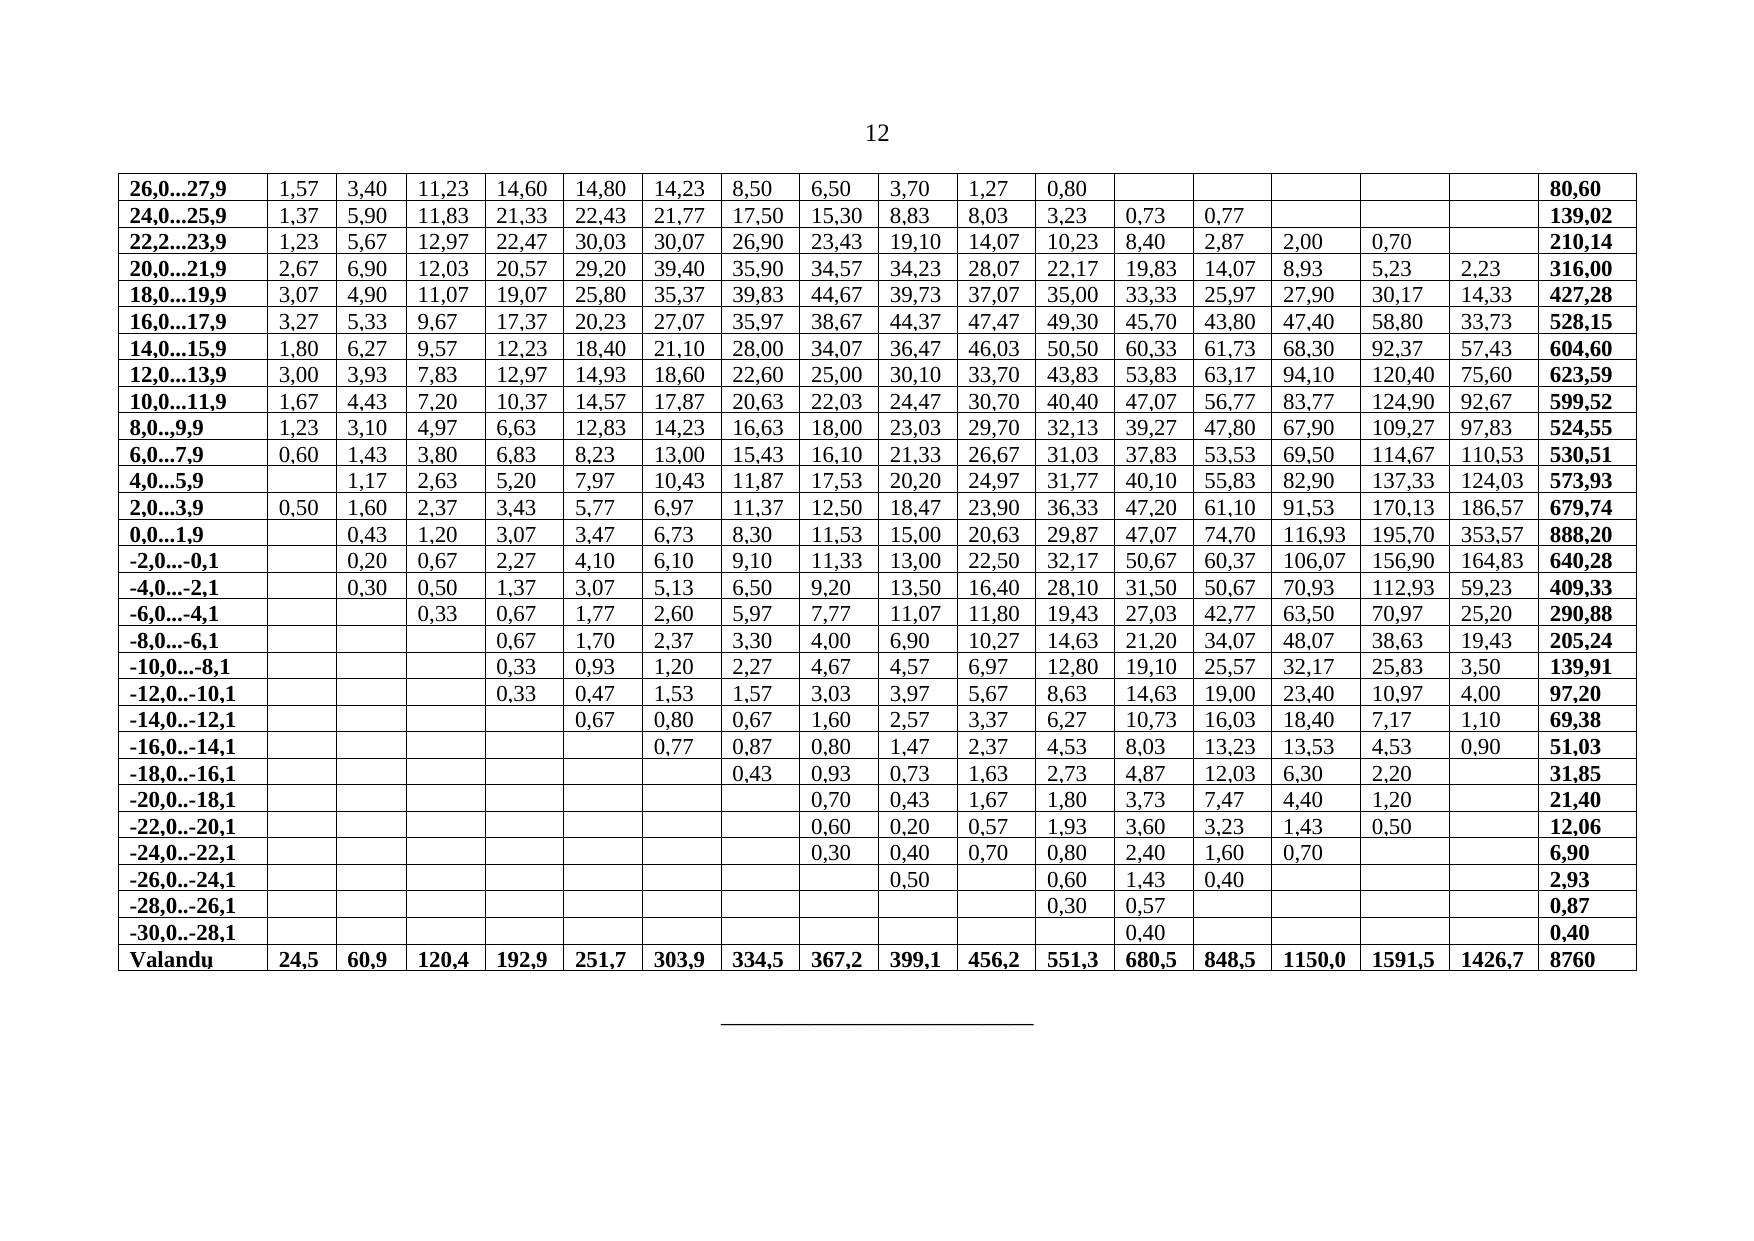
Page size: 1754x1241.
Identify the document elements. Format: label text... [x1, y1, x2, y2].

table_cell 109,27 [1361, 413, 1449, 439]
table_cell 23,03 [879, 413, 957, 439]
table_cell [643, 865, 721, 890]
table_cell [1194, 918, 1271, 943]
table_cell [407, 891, 485, 917]
table_cell [486, 891, 563, 917]
table_cell 53,83 [1115, 360, 1193, 386]
table_cell 106,07 [1272, 546, 1360, 572]
table_cell 10,27 [958, 626, 1035, 651]
table_cell 110,53 [1450, 440, 1538, 465]
table_cell 120,46 [407, 945, 485, 970]
table_cell 33,73 [1450, 307, 1538, 333]
table_cell 32,17 [1272, 653, 1360, 678]
table_cell 3,07 [268, 281, 336, 306]
table_cell 3,40 [337, 174, 406, 200]
table_cell 61,10 [1194, 493, 1271, 518]
table_cell [1361, 891, 1449, 917]
table_cell 57,43 [1450, 334, 1538, 359]
table_cell [268, 838, 336, 864]
table_cell 210,14 [1539, 228, 1636, 253]
table_cell 0,30 [337, 573, 406, 598]
table_cell 18,0...19,9 [119, 281, 267, 306]
table_cell 1,80 [268, 334, 336, 359]
table_cell 27,90 [1272, 281, 1360, 306]
table_cell 59,23 [1450, 573, 1538, 598]
table_cell [268, 918, 336, 943]
table_cell [643, 759, 721, 784]
table_cell 12,03 [1194, 759, 1271, 784]
table_cell 0,67 [407, 546, 485, 572]
table_cell 2,0...3,9 [119, 493, 267, 518]
table_cell 12,23 [486, 334, 563, 359]
table_cell [1450, 174, 1538, 200]
table_cell 9,67 [407, 307, 485, 333]
table_cell 2,27 [486, 546, 563, 572]
table_cell 42,77 [1194, 599, 1271, 625]
table_cell 367,29 [800, 945, 878, 970]
table_cell 7,20 [407, 387, 485, 412]
table_cell 50,67 [1194, 573, 1271, 598]
table_cell [643, 838, 721, 864]
table_cell -22,0..-20,1 [119, 812, 267, 837]
table_cell 0,87 [1539, 891, 1636, 917]
table_cell 1,27 [958, 174, 1035, 200]
table_cell 4,53 [1036, 732, 1114, 758]
table_cell 1,53 [643, 679, 721, 704]
table_cell 0,80 [643, 706, 721, 731]
table_cell 4,87 [1115, 759, 1193, 784]
table_cell 20,63 [722, 387, 799, 412]
table_cell 21,10 [643, 334, 721, 359]
table_cell -30,0..-28,1 [119, 918, 267, 943]
table_cell 334,54 [722, 945, 799, 970]
table_cell 4,57 [879, 653, 957, 678]
table_cell 11,23 [407, 174, 485, 200]
table_cell 20,57 [486, 254, 563, 279]
table_cell 39,83 [722, 281, 799, 306]
table_cell 25,57 [1194, 653, 1271, 678]
table_cell 46,03 [958, 334, 1035, 359]
table_cell 1,17 [337, 466, 406, 492]
table_cell [1272, 174, 1360, 200]
table_cell 32,17 [1036, 546, 1114, 572]
table_cell 63,50 [1272, 599, 1360, 625]
table_cell 1,63 [958, 759, 1035, 784]
table_cell 0,57 [1115, 891, 1193, 917]
table_cell [1272, 891, 1360, 917]
table_cell 1,57 [268, 174, 336, 200]
table_cell 14,63 [1115, 679, 1193, 704]
table_cell 5,13 [643, 573, 721, 598]
table_cell 1,60 [337, 493, 406, 518]
table_cell 1,23 [268, 228, 336, 253]
table_cell 10,43 [643, 466, 721, 492]
table_cell 139,02 [1539, 201, 1636, 226]
table_cell 530,51 [1539, 440, 1636, 465]
table_cell 47,47 [958, 307, 1035, 333]
table_cell 22,17 [1036, 254, 1114, 279]
table_cell [407, 785, 485, 811]
table_cell 0,73 [879, 759, 957, 784]
table_cell 0,60 [1036, 865, 1114, 890]
table_cell -16,0..-14,1 [119, 732, 267, 758]
table_cell 251,71 [564, 945, 642, 970]
table_cell 33,70 [958, 360, 1035, 386]
table_cell 3,73 [1115, 785, 1193, 811]
table_cell 7,47 [1194, 785, 1271, 811]
table_cell 28,00 [722, 334, 799, 359]
table_cell 4,43 [337, 387, 406, 412]
table_cell 36,47 [879, 334, 957, 359]
table_cell 45,70 [1115, 307, 1193, 333]
table_cell 31,50 [1115, 573, 1193, 598]
table_cell 17,37 [486, 307, 563, 333]
table_cell [337, 838, 406, 864]
table_cell 6,90 [879, 626, 957, 651]
table_cell 3,37 [958, 706, 1035, 731]
table_cell 37,07 [958, 281, 1035, 306]
table_cell 11,83 [407, 201, 485, 226]
table_cell 3,23 [1194, 812, 1271, 837]
table_cell 44,67 [800, 281, 878, 306]
table_cell 20,0...21,9 [119, 254, 267, 279]
table_cell 43,80 [1194, 307, 1271, 333]
table_cell 34,07 [800, 334, 878, 359]
table_cell 1,10 [1450, 706, 1538, 731]
table_cell 1,20 [1361, 785, 1449, 811]
table_cell 40,10 [1115, 466, 1193, 492]
table_cell [268, 466, 336, 492]
table_cell [337, 599, 406, 625]
table_cell 22,47 [486, 228, 563, 253]
table_cell [337, 626, 406, 651]
table_cell -10,0...-8,1 [119, 653, 267, 678]
table_cell 0,30 [1036, 891, 1114, 917]
table_cell [268, 546, 336, 572]
table_cell 6,63 [486, 413, 563, 439]
table_cell [722, 812, 799, 837]
table_cell [268, 891, 336, 917]
table_cell 12,03 [407, 254, 485, 279]
table_cell 60,96 [337, 945, 406, 970]
table_cell 12,83 [564, 413, 642, 439]
table_cell 0,33 [486, 653, 563, 678]
table_cell [1361, 838, 1449, 864]
table_cell 17,87 [643, 387, 721, 412]
table_cell [337, 732, 406, 758]
table_cell 82,90 [1272, 466, 1360, 492]
table_cell 0,43 [879, 785, 957, 811]
table_cell 75,60 [1450, 360, 1538, 386]
table_cell 32,13 [1036, 413, 1114, 439]
table_cell 11,80 [958, 599, 1035, 625]
table_cell 0,20 [879, 812, 957, 837]
table_cell 14,23 [643, 174, 721, 200]
table_cell [268, 653, 336, 678]
table_cell 0,40 [1115, 918, 1193, 943]
table_cell 3,80 [407, 440, 485, 465]
table_cell 0,40 [1539, 918, 1636, 943]
table_cell [486, 838, 563, 864]
table_cell 22,43 [564, 201, 642, 226]
table_cell [722, 891, 799, 917]
table_cell 43,83 [1036, 360, 1114, 386]
table_cell 0,93 [564, 653, 642, 678]
table_cell 680,58 [1115, 945, 1193, 970]
table_cell [564, 812, 642, 837]
table_cell 6,27 [1036, 706, 1114, 731]
table_cell 0,50 [268, 493, 336, 518]
table_cell 2,60 [643, 599, 721, 625]
table_cell 6,73 [643, 520, 721, 545]
table_cell 6,97 [643, 493, 721, 518]
table_cell 0,87 [722, 732, 799, 758]
table_cell [643, 918, 721, 943]
table_cell 12,06 [1539, 812, 1636, 837]
table_cell 9,20 [800, 573, 878, 598]
table_cell 604,60 [1539, 334, 1636, 359]
table_cell 2,23 [1450, 254, 1538, 279]
table_cell 353,57 [1450, 520, 1538, 545]
table_cell [1361, 201, 1449, 226]
table_cell [337, 785, 406, 811]
table_cell 0,67 [486, 599, 563, 625]
table_cell 5,67 [958, 679, 1035, 704]
table_cell 70,93 [1272, 573, 1360, 598]
table_cell [407, 679, 485, 704]
table_cell 5,23 [1361, 254, 1449, 279]
table_cell 456,20 [958, 945, 1035, 970]
table_cell 30,10 [879, 360, 957, 386]
table_cell 6,50 [800, 174, 878, 200]
table_cell 40,40 [1036, 387, 1114, 412]
table_cell 8,83 [879, 201, 957, 226]
table_cell 8760 [1539, 945, 1636, 970]
table_cell [1194, 174, 1271, 200]
table_cell 22,50 [958, 546, 1035, 572]
table_cell 1,60 [800, 706, 878, 731]
table_cell 0,73 [1115, 201, 1193, 226]
table_cell 573,93 [1539, 466, 1636, 492]
table_cell [407, 706, 485, 731]
table_cell 0,43 [722, 759, 799, 784]
table_cell 2,40 [1115, 838, 1193, 864]
table_cell 551,31 [1036, 945, 1114, 970]
table_cell 3,43 [486, 493, 563, 518]
table_cell 39,27 [1115, 413, 1193, 439]
table_cell 8,03 [1115, 732, 1193, 758]
table_cell 20,20 [879, 466, 957, 492]
table_cell 25,80 [564, 281, 642, 306]
table_cell 22,2...23,9 [119, 228, 267, 253]
table_cell 0,80 [1036, 174, 1114, 200]
table_cell 22,60 [722, 360, 799, 386]
table_cell -4,0...-2,1 [119, 573, 267, 598]
table_cell 1,20 [643, 653, 721, 678]
table_cell 1,47 [879, 732, 957, 758]
table_cell 524,55 [1539, 413, 1636, 439]
table_cell 3,07 [486, 520, 563, 545]
table_cell 6,10 [643, 546, 721, 572]
table_cell 1,57 [722, 679, 799, 704]
table_cell 6,0...7,9 [119, 440, 267, 465]
table_cell 3,93 [337, 360, 406, 386]
table_cell 10,23 [1036, 228, 1114, 253]
table_cell 12,80 [1036, 653, 1114, 678]
table_cell 10,37 [486, 387, 563, 412]
table_cell 8,50 [722, 174, 799, 200]
table_cell [337, 812, 406, 837]
table_cell 409,33 [1539, 573, 1636, 598]
table_cell 28,10 [1036, 573, 1114, 598]
table_cell 6,30 [1272, 759, 1360, 784]
table_cell [268, 626, 336, 651]
table_cell 7,17 [1361, 706, 1449, 731]
table_cell 36,33 [1036, 493, 1114, 518]
table_cell [268, 812, 336, 837]
table_cell 12,97 [486, 360, 563, 386]
table_cell 1,67 [268, 387, 336, 412]
table_cell 4,10 [564, 546, 642, 572]
table_cell 34,07 [1194, 626, 1271, 651]
table_cell 2,73 [1036, 759, 1114, 784]
table_cell 67,90 [1272, 413, 1360, 439]
table_cell 47,20 [1115, 493, 1193, 518]
table_cell 94,10 [1272, 360, 1360, 386]
table_cell [337, 706, 406, 731]
table_cell -28,0..-26,1 [119, 891, 267, 917]
table_cell -8,0...-6,1 [119, 626, 267, 651]
table_cell 0,40 [879, 838, 957, 864]
table_cell 0,43 [337, 520, 406, 545]
table_cell 4,90 [337, 281, 406, 306]
table_cell 0,90 [1450, 732, 1538, 758]
table_cell 97,83 [1450, 413, 1538, 439]
table_cell [337, 918, 406, 943]
table_cell 0,67 [564, 706, 642, 731]
table_cell 7,97 [564, 466, 642, 492]
table_cell 5,97 [722, 599, 799, 625]
table_cell 20,23 [564, 307, 642, 333]
table_cell [643, 812, 721, 837]
table_cell 13,53 [1272, 732, 1360, 758]
table_cell 23,40 [1272, 679, 1360, 704]
table_cell 137,33 [1361, 466, 1449, 492]
table_cell 16,10 [800, 440, 878, 465]
table_cell 19,83 [1115, 254, 1193, 279]
table_cell 12,50 [800, 493, 878, 518]
table_cell 23,90 [958, 493, 1035, 518]
table_cell 124,03 [1450, 466, 1538, 492]
table_cell [1450, 201, 1538, 226]
table_cell 3,10 [337, 413, 406, 439]
table_cell [486, 865, 563, 890]
table_cell 6,83 [486, 440, 563, 465]
table_cell 2,37 [643, 626, 721, 651]
table_cell -24,0..-22,1 [119, 838, 267, 864]
table_cell [1450, 228, 1538, 253]
table_cell 3,07 [564, 573, 642, 598]
table_cell 27,03 [1115, 599, 1193, 625]
table_cell [643, 891, 721, 917]
table_cell 35,00 [1036, 281, 1114, 306]
table_cell [1450, 812, 1538, 837]
table_cell [1450, 865, 1538, 890]
table_cell [564, 865, 642, 890]
table_cell 2,87 [1194, 228, 1271, 253]
table_cell [1272, 865, 1360, 890]
table_cell 24,54 [268, 945, 336, 970]
table_cell 22,03 [800, 387, 878, 412]
table_cell 4,40 [1272, 785, 1360, 811]
table_cell 1,77 [564, 599, 642, 625]
table_cell 26,67 [958, 440, 1035, 465]
table_cell 1,80 [1036, 785, 1114, 811]
table_cell 3,50 [1450, 653, 1538, 678]
table_cell -18,0..-16,1 [119, 759, 267, 784]
table_cell 12,0...13,9 [119, 360, 267, 386]
table_cell 0,50 [879, 865, 957, 890]
table_cell 114,67 [1361, 440, 1449, 465]
table_cell [1036, 918, 1114, 943]
table_cell [722, 865, 799, 890]
table_cell [268, 732, 336, 758]
table_cell 6,97 [958, 653, 1035, 678]
table_cell 3,00 [268, 360, 336, 386]
table_cell 1150,06 [1272, 945, 1360, 970]
table_cell 35,90 [722, 254, 799, 279]
table_cell [268, 865, 336, 890]
table_cell 5,90 [337, 201, 406, 226]
table_cell 14,80 [564, 174, 642, 200]
table_cell 4,67 [800, 653, 878, 678]
table_cell [407, 626, 485, 651]
table_cell 31,77 [1036, 466, 1114, 492]
table_cell 1,60 [1194, 838, 1271, 864]
table_cell 49,30 [1036, 307, 1114, 333]
table_cell 1,23 [268, 413, 336, 439]
table_cell 6,90 [337, 254, 406, 279]
table_cell 0,60 [268, 440, 336, 465]
table_cell 14,07 [1194, 254, 1271, 279]
table_cell 599,52 [1539, 387, 1636, 412]
table_cell 14,63 [1036, 626, 1114, 651]
table_cell 35,37 [643, 281, 721, 306]
table_cell [407, 653, 485, 678]
table_cell 120,40 [1361, 360, 1449, 386]
table_cell 50,50 [1036, 334, 1114, 359]
table_cell 2,57 [879, 706, 957, 731]
table_cell 47,07 [1115, 387, 1193, 412]
table_cell [1450, 918, 1538, 943]
table_cell 0,33 [486, 679, 563, 704]
table_cell 34,57 [800, 254, 878, 279]
table_cell 3,23 [1036, 201, 1114, 226]
table_cell 51,03 [1539, 732, 1636, 758]
table_cell 92,67 [1450, 387, 1538, 412]
table_cell 38,63 [1361, 626, 1449, 651]
table_cell 0,70 [800, 785, 878, 811]
table_cell [486, 812, 563, 837]
table_cell -26,0..-24,1 [119, 865, 267, 890]
table_cell 11,87 [722, 466, 799, 492]
table_cell 19,00 [1194, 679, 1271, 704]
table_cell [722, 838, 799, 864]
table_cell [268, 759, 336, 784]
table_cell 303,97 [643, 945, 721, 970]
table_cell 47,80 [1194, 413, 1271, 439]
table_cell 0,70 [1361, 228, 1449, 253]
table_cell 5,33 [337, 307, 406, 333]
table_cell 427,28 [1539, 281, 1636, 306]
table_cell 10,97 [1361, 679, 1449, 704]
table_cell 26,0...27,9 [119, 174, 267, 200]
table_cell 14,33 [1450, 281, 1538, 306]
table_cell 10,0...11,9 [119, 387, 267, 412]
table_cell [268, 706, 336, 731]
table_cell 39,73 [879, 281, 957, 306]
table_cell 11,33 [800, 546, 878, 572]
table_cell 528,15 [1539, 307, 1636, 333]
table_cell [337, 759, 406, 784]
table_cell 10,73 [1115, 706, 1193, 731]
table_cell [958, 918, 1035, 943]
table_cell 24,0...25,9 [119, 201, 267, 226]
table_cell [564, 759, 642, 784]
table_cell 0,80 [1036, 838, 1114, 864]
table_cell 14,23 [643, 413, 721, 439]
table_cell 21,40 [1539, 785, 1636, 811]
table_cell 7,83 [407, 360, 485, 386]
table_cell 290,88 [1539, 599, 1636, 625]
table_cell 35,97 [722, 307, 799, 333]
table_cell -2,0...-0,1 [119, 546, 267, 572]
table_cell 0,77 [1194, 201, 1271, 226]
table_cell 1,43 [1272, 812, 1360, 837]
table_cell 4,00 [800, 626, 878, 651]
table_cell 186,57 [1450, 493, 1538, 518]
table_cell 30,03 [564, 228, 642, 253]
table_cell 2,67 [268, 254, 336, 279]
table_cell 8,23 [564, 440, 642, 465]
table_cell 47,40 [1272, 307, 1360, 333]
table_cell [337, 679, 406, 704]
table_cell 0,50 [1361, 812, 1449, 837]
table_cell 24,97 [958, 466, 1035, 492]
table_cell -6,0...-4,1 [119, 599, 267, 625]
table_cell 16,63 [722, 413, 799, 439]
table_cell 60,33 [1115, 334, 1193, 359]
table_cell 8,0..,9,9 [119, 413, 267, 439]
table_cell 1,67 [958, 785, 1035, 811]
table_cell 4,0...5,9 [119, 466, 267, 492]
table_cell 3,27 [268, 307, 336, 333]
table_cell 16,40 [958, 573, 1035, 598]
table_cell [407, 918, 485, 943]
table_cell 29,70 [958, 413, 1035, 439]
table_cell 30,17 [1361, 281, 1449, 306]
table_cell 48,07 [1272, 626, 1360, 651]
table_cell [879, 891, 957, 917]
table_cell 0,50 [407, 573, 485, 598]
table_cell 2,00 [1272, 228, 1360, 253]
table_cell 399,11 [879, 945, 957, 970]
table_cell [800, 891, 878, 917]
table_cell 55,83 [1194, 466, 1271, 492]
table_cell 69,38 [1539, 706, 1636, 731]
table_cell 34,23 [879, 254, 957, 279]
table_cell [407, 812, 485, 837]
table_cell 37,83 [1115, 440, 1193, 465]
table_cell 3,70 [879, 174, 957, 200]
table_cell [486, 759, 563, 784]
table_cell 164,83 [1450, 546, 1538, 572]
table_cell 0,47 [564, 679, 642, 704]
table_cell [486, 706, 563, 731]
table_cell 47,07 [1115, 520, 1193, 545]
table_cell 0,80 [800, 732, 878, 758]
table_cell 61,73 [1194, 334, 1271, 359]
table_cell [1361, 865, 1449, 890]
table_cell 13,00 [643, 440, 721, 465]
table_cell 679,74 [1539, 493, 1636, 518]
table_cell [486, 918, 563, 943]
table_cell 3,47 [564, 520, 642, 545]
table_cell [722, 918, 799, 943]
table_cell 25,00 [800, 360, 878, 386]
table_cell 21,33 [879, 440, 957, 465]
table_cell 0,33 [407, 599, 485, 625]
table_cell [407, 838, 485, 864]
table_cell 14,60 [486, 174, 563, 200]
table_cell [1450, 785, 1538, 811]
table_cell 18,00 [800, 413, 878, 439]
table_cell 19,10 [1115, 653, 1193, 678]
table_cell [564, 918, 642, 943]
table_cell 21,77 [643, 201, 721, 226]
table_cell 0,77 [643, 732, 721, 758]
table_cell [800, 865, 878, 890]
table_cell -20,0..-18,1 [119, 785, 267, 811]
table_cell 21,20 [1115, 626, 1193, 651]
table_cell 116,93 [1272, 520, 1360, 545]
table_cell 21,33 [486, 201, 563, 226]
table_cell [407, 759, 485, 784]
table_cell 38,67 [800, 307, 878, 333]
table_cell [1450, 838, 1538, 864]
table_cell 8,63 [1036, 679, 1114, 704]
table_cell 0,20 [337, 546, 406, 572]
table_cell 58,80 [1361, 307, 1449, 333]
table_cell 19,10 [879, 228, 957, 253]
table_cell 1,37 [486, 573, 563, 598]
table_cell 69,50 [1272, 440, 1360, 465]
table_cell 74,70 [1194, 520, 1271, 545]
table_cell [268, 785, 336, 811]
table_cell -14,0..-12,1 [119, 706, 267, 731]
table_cell 15,43 [722, 440, 799, 465]
table_cell 14,57 [564, 387, 642, 412]
table_cell [486, 785, 563, 811]
table_cell [486, 732, 563, 758]
table_cell 14,0...15,9 [119, 334, 267, 359]
table_cell 20,63 [958, 520, 1035, 545]
table_cell 6,50 [722, 573, 799, 598]
table_cell 56,77 [1194, 387, 1271, 412]
table_cell 26,90 [722, 228, 799, 253]
table_cell 640,28 [1539, 546, 1636, 572]
table_cell 25,83 [1361, 653, 1449, 678]
table_cell 2,37 [958, 732, 1035, 758]
table_cell 4,53 [1361, 732, 1449, 758]
table_cell 3,97 [879, 679, 957, 704]
table_cell 83,77 [1272, 387, 1360, 412]
table_cell [1115, 174, 1193, 200]
table_cell 1,93 [1036, 812, 1114, 837]
table_cell 6,90 [1539, 838, 1636, 864]
table_cell [268, 599, 336, 625]
table_cell 18,47 [879, 493, 957, 518]
table_cell [800, 918, 878, 943]
table_cell 24,47 [879, 387, 957, 412]
table_cell [879, 918, 957, 943]
table_cell 3,03 [800, 679, 878, 704]
table_cell 23,43 [800, 228, 878, 253]
table_cell 97,20 [1539, 679, 1636, 704]
table_cell 205,24 [1539, 626, 1636, 651]
table_cell 18,60 [643, 360, 721, 386]
table_cell 12,97 [407, 228, 485, 253]
table_cell 1,37 [268, 201, 336, 226]
table_cell 8,03 [958, 201, 1035, 226]
table_cell 27,07 [643, 307, 721, 333]
table_cell 31,03 [1036, 440, 1114, 465]
table_cell 70,97 [1361, 599, 1449, 625]
table_cell 18,40 [1272, 706, 1360, 731]
table_cell 0,30 [800, 838, 878, 864]
table_cell [722, 785, 799, 811]
table_cell 25,20 [1450, 599, 1538, 625]
table_cell 33,33 [1115, 281, 1193, 306]
table_cell 9,10 [722, 546, 799, 572]
table_cell 623,59 [1539, 360, 1636, 386]
table_cell -12,0..-10,1 [119, 679, 267, 704]
table_cell 170,13 [1361, 493, 1449, 518]
table_cell 18,40 [564, 334, 642, 359]
table_cell 0,93 [800, 759, 878, 784]
table_cell 14,07 [958, 228, 1035, 253]
table_cell [1450, 891, 1538, 917]
table_cell [564, 891, 642, 917]
table_cell 1,43 [337, 440, 406, 465]
table_cell 13,50 [879, 573, 957, 598]
table_cell 5,20 [486, 466, 563, 492]
table_cell 4,97 [407, 413, 485, 439]
table_cell 2,20 [1361, 759, 1449, 784]
table_cell 11,53 [800, 520, 878, 545]
table_cell [958, 865, 1035, 890]
table_cell 19,43 [1450, 626, 1538, 651]
table_cell [958, 891, 1035, 917]
table_cell 91,53 [1272, 493, 1360, 518]
table_cell [337, 865, 406, 890]
table_cell 60,37 [1194, 546, 1271, 572]
table_cell 5,77 [564, 493, 642, 518]
table_cell 50,67 [1115, 546, 1193, 572]
table_cell 16,03 [1194, 706, 1271, 731]
table_cell [1450, 759, 1538, 784]
table_cell 2,93 [1539, 865, 1636, 890]
table_cell 17,53 [800, 466, 878, 492]
table_cell 63,17 [1194, 360, 1271, 386]
table_cell Valandų suma [119, 945, 267, 970]
table_cell 0,40 [1194, 865, 1271, 890]
table_cell [564, 838, 642, 864]
table_cell 2,63 [407, 466, 485, 492]
table_cell 11,37 [722, 493, 799, 518]
table_cell 156,90 [1361, 546, 1449, 572]
table_cell 30,70 [958, 387, 1035, 412]
table_cell 15,00 [879, 520, 957, 545]
table_cell 2,27 [722, 653, 799, 678]
table_cell 848,55 [1194, 945, 1271, 970]
table_cell 1426,71 [1450, 945, 1538, 970]
table_cell 1591,50 [1361, 945, 1449, 970]
table_cell [268, 679, 336, 704]
table_cell 15,30 [800, 201, 878, 226]
table_cell 8,93 [1272, 254, 1360, 279]
table_cell 124,90 [1361, 387, 1449, 412]
table_cell 92,37 [1361, 334, 1449, 359]
table_cell [337, 653, 406, 678]
table_cell 3,30 [722, 626, 799, 651]
table_cell 5,67 [337, 228, 406, 253]
table_cell 13,23 [1194, 732, 1271, 758]
table_cell [1272, 918, 1360, 943]
table_cell 6,27 [337, 334, 406, 359]
table_cell 0,57 [958, 812, 1035, 837]
table_cell 13,00 [879, 546, 957, 572]
table_cell 2,37 [407, 493, 485, 518]
table_cell [643, 785, 721, 811]
table_cell 17,50 [722, 201, 799, 226]
table_cell 0,60 [800, 812, 878, 837]
table_cell 4,00 [1450, 679, 1538, 704]
table_cell 44,37 [879, 307, 957, 333]
table_cell [407, 865, 485, 890]
table_cell 316,00 [1539, 254, 1636, 279]
table_cell 1,70 [564, 626, 642, 651]
table_cell [1361, 918, 1449, 943]
table_cell 30,07 [643, 228, 721, 253]
table_cell 112,93 [1361, 573, 1449, 598]
table_cell 0,0...1,9 [119, 520, 267, 545]
table_cell 8,40 [1115, 228, 1193, 253]
table_cell 0,67 [486, 626, 563, 651]
table_cell 9,57 [407, 334, 485, 359]
table_cell 80,60 [1539, 174, 1636, 200]
table_cell 3,60 [1115, 812, 1193, 837]
table_cell 192,95 [486, 945, 563, 970]
table_cell 14,93 [564, 360, 642, 386]
table_cell [1272, 201, 1360, 226]
table_cell [1194, 891, 1271, 917]
table_cell 16,0...17,9 [119, 307, 267, 333]
table_cell [1361, 174, 1449, 200]
table_cell 29,87 [1036, 520, 1114, 545]
table_cell 1,43 [1115, 865, 1193, 890]
table_cell 888,20 [1539, 520, 1636, 545]
table_cell 1,20 [407, 520, 485, 545]
table_cell 195,70 [1361, 520, 1449, 545]
table_cell 31,85 [1539, 759, 1636, 784]
table_cell 68,30 [1272, 334, 1360, 359]
table_cell 8,30 [722, 520, 799, 545]
text _________________________ [118, 999, 1636, 1028]
table_cell 139,91 [1539, 653, 1636, 678]
table_cell 0,70 [1272, 838, 1360, 864]
table_cell 29,20 [564, 254, 642, 279]
table_cell 7,77 [800, 599, 878, 625]
table_cell [337, 891, 406, 917]
table_cell [407, 732, 485, 758]
table_cell 19,07 [486, 281, 563, 306]
table_cell [564, 785, 642, 811]
table_cell 28,07 [958, 254, 1035, 279]
table_cell 39,40 [643, 254, 721, 279]
table_cell 0,70 [958, 838, 1035, 864]
table_cell 11,07 [407, 281, 485, 306]
table_cell [268, 573, 336, 598]
table_cell 0,67 [722, 706, 799, 731]
table_cell 11,07 [879, 599, 957, 625]
table_cell 19,43 [1036, 599, 1114, 625]
table_cell [268, 520, 336, 545]
table_cell [564, 732, 642, 758]
table_cell 25,97 [1194, 281, 1271, 306]
table_cell 53,53 [1194, 440, 1271, 465]
